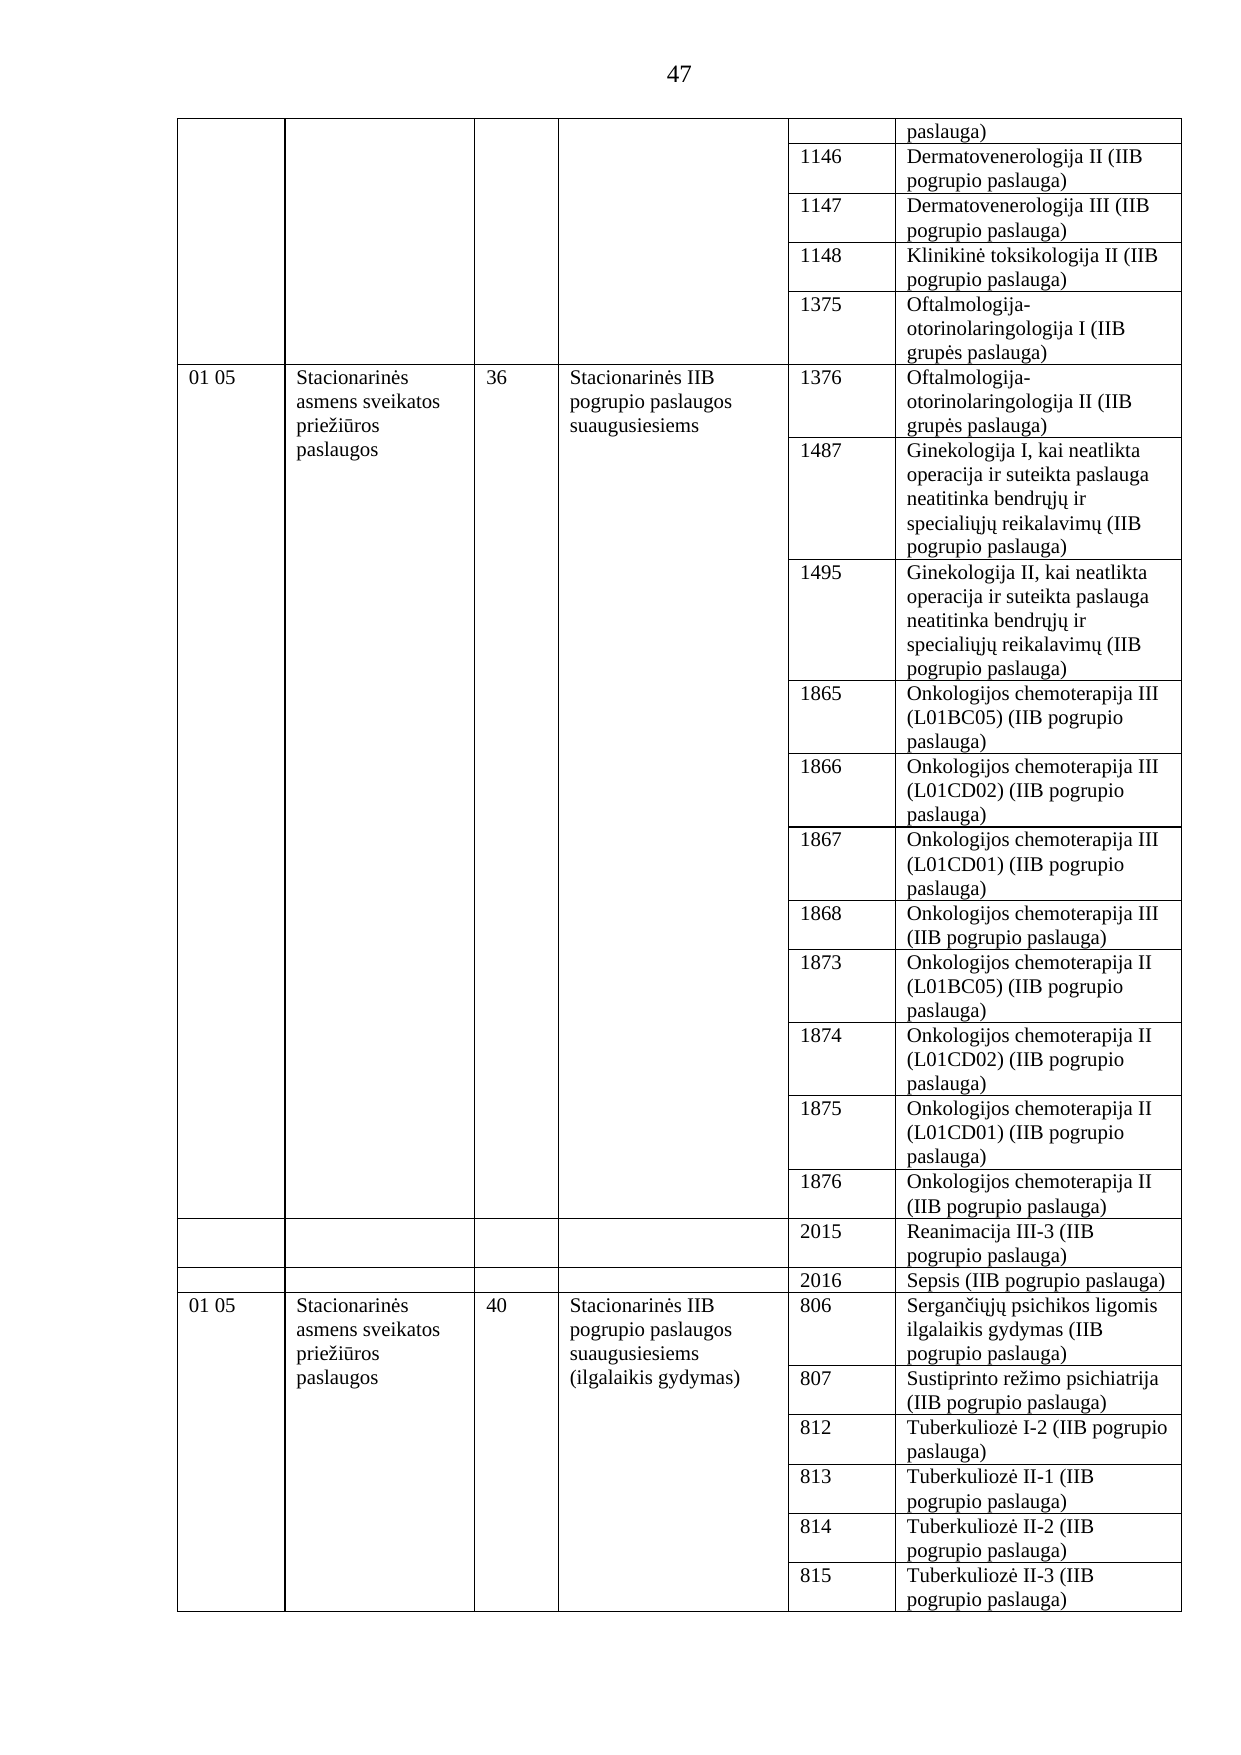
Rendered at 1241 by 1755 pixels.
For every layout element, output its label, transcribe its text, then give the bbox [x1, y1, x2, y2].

table_cell Tuberkuliozė I-2 (IIB pogrupio paslauga) [896, 1415, 1181, 1463]
table_cell [475, 1219, 558, 1267]
table_cell Stacionarinės IIB pogrupio paslaugos suaugusiesiems [559, 365, 788, 1218]
table_cell 806 [789, 1293, 895, 1365]
table_cell Onkologijos chemoterapija III (IIB pogrupio paslauga) [896, 901, 1181, 949]
table_cell Sepsis (IIB pogrupio paslauga) [896, 1268, 1181, 1292]
table_cell 2016 [789, 1268, 895, 1292]
table_cell [286, 1219, 474, 1267]
table_cell [475, 1268, 558, 1292]
table_cell Oftalmologija-otorinolaringologija II (IIB grupės paslauga) [896, 365, 1181, 437]
table_cell 40 [475, 1293, 558, 1611]
table_cell 1487 [789, 438, 895, 558]
table_cell [789, 119, 895, 143]
table_cell [475, 119, 558, 364]
table_cell Onkologijos chemoterapija II (IIB pogrupio paslauga) [896, 1170, 1181, 1218]
table_cell Onkologijos chemoterapija II (L01CD02) (IIB pogrupio paslauga) [896, 1023, 1181, 1095]
table_cell 1146 [789, 144, 895, 192]
table_cell Onkologijos chemoterapija III (L01CD01) (IIB pogrupio paslauga) [896, 828, 1181, 899]
table_cell [286, 1268, 474, 1292]
table_cell Reanimacija III-3 (IIB pogrupio paslauga) [896, 1219, 1181, 1267]
table_cell paslauga) [896, 119, 1181, 143]
table_cell 812 [789, 1415, 895, 1463]
table_cell 2015 [789, 1219, 895, 1267]
table_cell Onkologijos chemoterapija III (L01BC05) (IIB pogrupio paslauga) [896, 681, 1181, 753]
table_cell Sustiprinto režimo psichiatrija (IIB pogrupio paslauga) [896, 1366, 1181, 1414]
table_cell Klinikinė toksikologija II (IIB pogrupio paslauga) [896, 243, 1181, 291]
table_cell 1865 [789, 681, 895, 753]
table_cell Dermatovenerologija II (IIB pogrupio paslauga) [896, 144, 1181, 192]
table_cell Ginekologija II, kai neatlikta operacija ir suteikta paslauga neatitinka bendrųjų ir specialiųjų reikalavimų (IIB pogrupio paslauga) [896, 560, 1181, 680]
table_cell 814 [789, 1514, 895, 1562]
table_cell 01 05 [178, 365, 284, 1218]
table_cell [559, 1219, 788, 1267]
table_cell [178, 1219, 284, 1267]
table_cell 1148 [789, 243, 895, 291]
table_cell 1867 [789, 828, 895, 899]
table_cell Tuberkuliozė II-1 (IIB pogrupio paslauga) [896, 1465, 1181, 1513]
table_cell 1376 [789, 365, 895, 437]
table_cell Dermatovenerologija III (IIB pogrupio paslauga) [896, 194, 1181, 242]
table_cell [559, 119, 788, 364]
table_cell 1866 [789, 754, 895, 826]
table_cell Tuberkuliozė II-3 (IIB pogrupio paslauga) [896, 1563, 1181, 1611]
table_cell [559, 1268, 788, 1292]
table_cell 1876 [789, 1170, 895, 1218]
table_cell Onkologijos chemoterapija III (L01CD02) (IIB pogrupio paslauga) [896, 754, 1181, 826]
table_cell Tuberkuliozė II-2 (IIB pogrupio paslauga) [896, 1514, 1181, 1562]
table_cell 1375 [789, 292, 895, 364]
table_cell Stacionarinės asmens sveikatos priežiūros paslaugos [286, 1293, 474, 1611]
table_cell 813 [789, 1465, 895, 1513]
table_cell 01 05 [178, 1293, 284, 1611]
table_cell [178, 1268, 284, 1292]
table_cell 815 [789, 1563, 895, 1611]
table_cell 1873 [789, 950, 895, 1022]
table_cell Sergančiųjų psichikos ligomis ilgalaikis gydymas (IIB pogrupio paslauga) [896, 1293, 1181, 1365]
table_cell 1875 [789, 1096, 895, 1168]
table_cell Oftalmologija-otorinolaringologija I (IIB grupės paslauga) [896, 292, 1181, 364]
table_cell [286, 119, 474, 364]
table_cell Stacionarinės IIB pogrupio paslaugos suaugusiesiems (ilgalaikis gydymas) [559, 1293, 788, 1611]
table_cell 1874 [789, 1023, 895, 1095]
table_cell 1147 [789, 194, 895, 242]
table_cell 36 [475, 365, 558, 1218]
table_cell Onkologijos chemoterapija II (L01CD01) (IIB pogrupio paslauga) [896, 1096, 1181, 1168]
table_cell [178, 119, 284, 364]
table_cell Onkologijos chemoterapija II (L01BC05) (IIB pogrupio paslauga) [896, 950, 1181, 1022]
table_cell Ginekologija I, kai neatlikta operacija ir suteikta paslauga neatitinka bendrųjų ir specialiųjų reikalavimų (IIB pogrupio paslauga) [896, 438, 1181, 558]
table_cell 1495 [789, 560, 895, 680]
table_cell Stacionarinės asmens sveikatos priežiūros paslaugos [286, 365, 474, 1218]
table_cell 807 [789, 1366, 895, 1414]
table_cell 1868 [789, 901, 895, 949]
